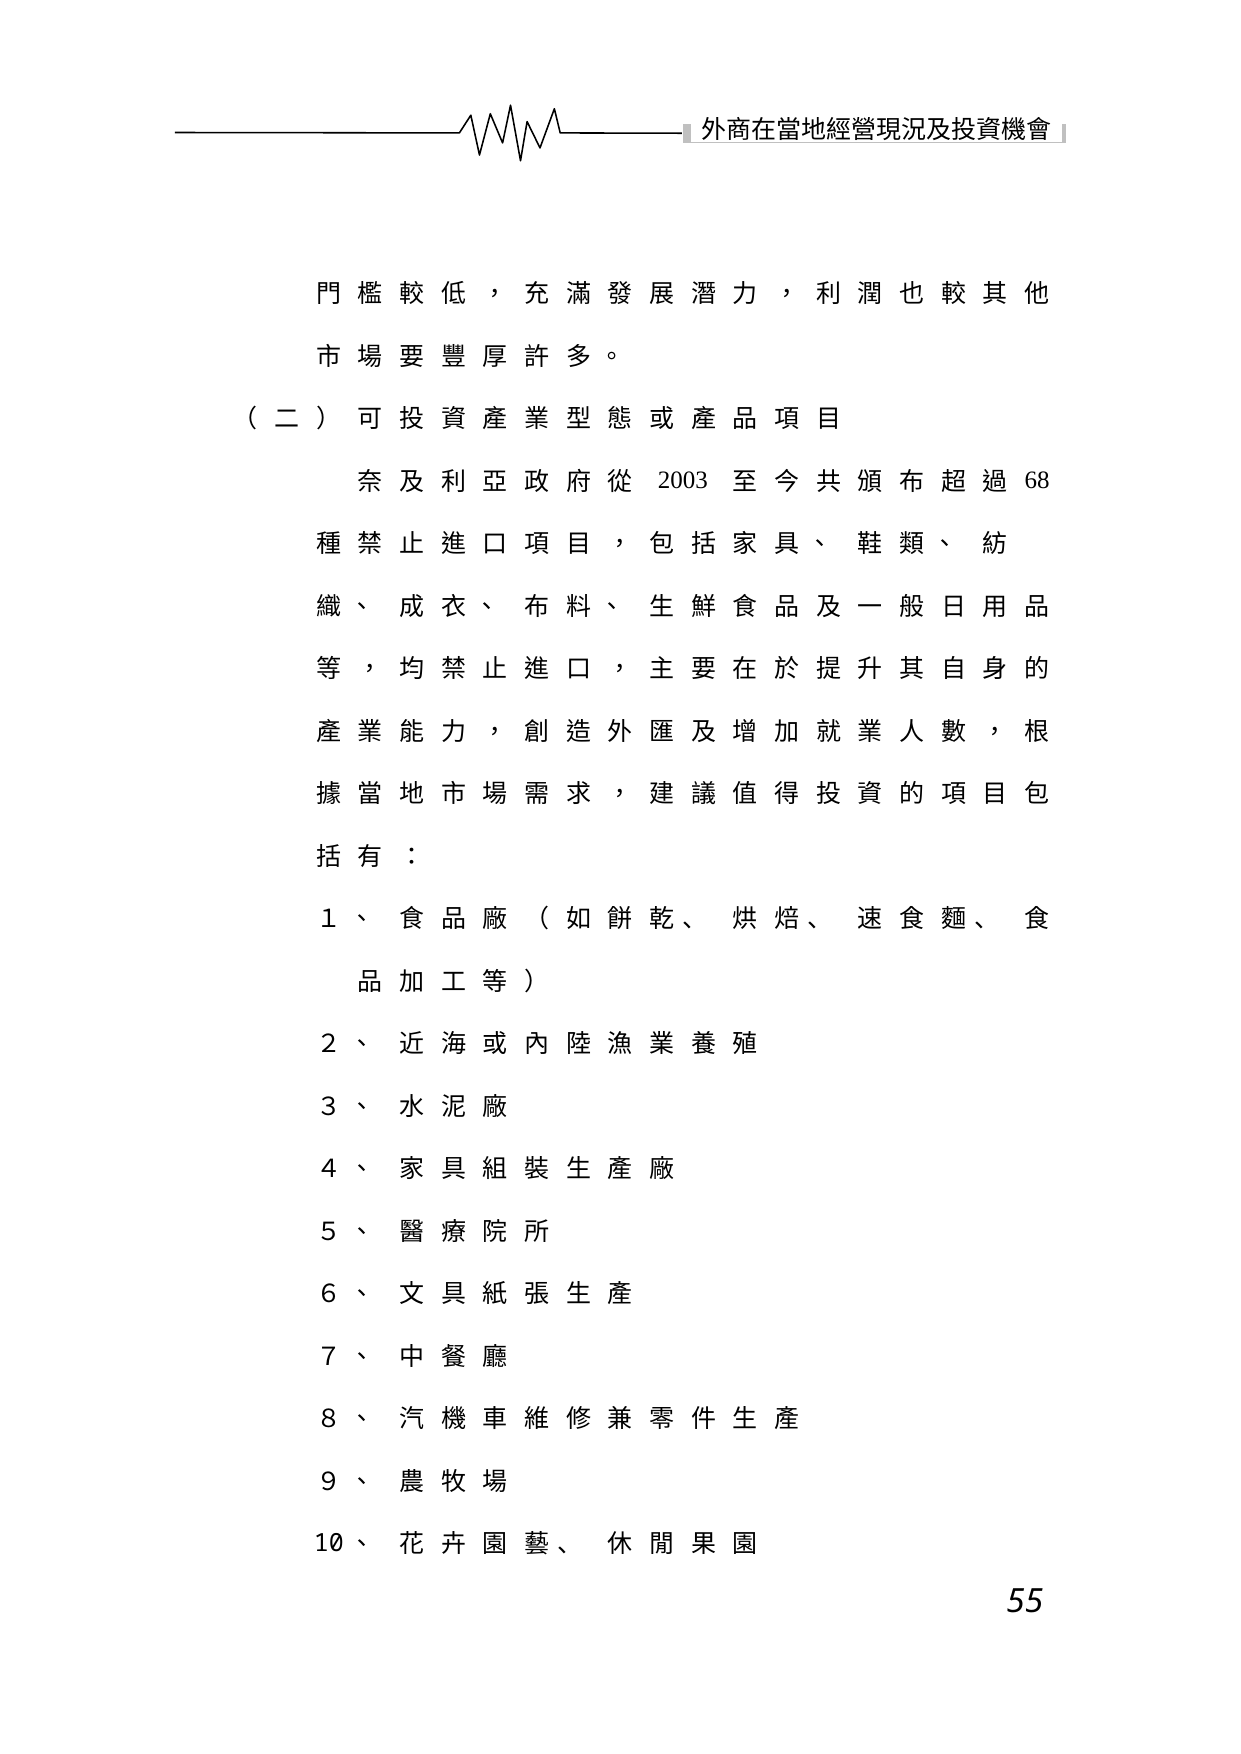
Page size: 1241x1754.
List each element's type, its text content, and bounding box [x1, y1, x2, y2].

text ３、水泥廠 [281, 1063, 1058, 1125]
text ６、文具紙張生產 [281, 1250, 1058, 1313]
text ５、醫療院所 [281, 1188, 1058, 1250]
text 奈及利亞政府從2003至今共頒布超過68種禁止進口項目，包括家具、鞋類、紡織、成衣、布料、生鮮食品及一般日用品等，均禁止進口，主要在於提升其自身的產業能力，創造外匯及增加就業人數，根據當地市場需求，建議值得投資的項目包括有： [281, 438, 1058, 875]
text 門檻較低，充滿發展潛力，利潤也較其他市場要豐厚許多。 [281, 250, 1058, 375]
text ７、中餐廳 [281, 1313, 1058, 1375]
text （二）可投資產業型態或產品項目 [207, 375, 1058, 438]
text ４、家具組裝生產廠 [281, 1125, 1058, 1188]
text ２、近海或內陸漁業養殖 [281, 1000, 1058, 1063]
text １、食品廠（如餅乾、烘焙、速食麵、食品加工等） [281, 875, 1058, 1000]
text 10、花卉園藝、休閒果園 [281, 1500, 1058, 1563]
text ８、汽機車維修兼零件生產 [281, 1375, 1058, 1438]
text ９、農牧場 [281, 1438, 1058, 1500]
